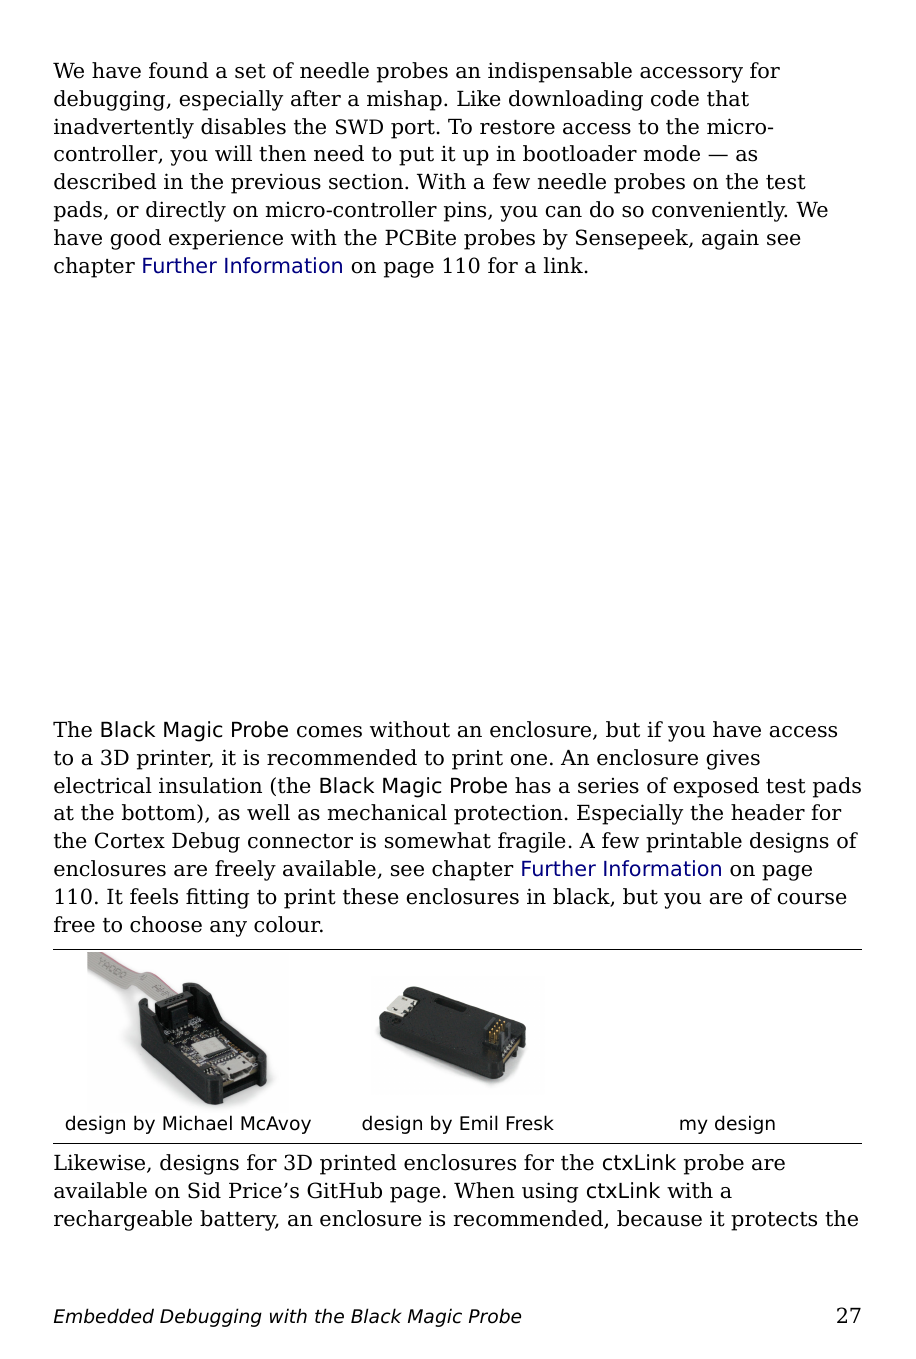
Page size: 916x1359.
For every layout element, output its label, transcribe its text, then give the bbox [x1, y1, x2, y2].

table_header [323, 950, 592, 1106]
table_cell design by Emil Fresk [323, 1106, 592, 1142]
text Likewise, designs for 3D printed enclosures for the ctxLink probe are available on Sid Price’s GitHub page. When using ctxLink with a rechargeable battery, an enclosure is recommended, because it protects the [53, 1151, 862, 1231]
text The Black Magic Probe comes without an enclosure, but if you have access to a 3D printer, it is recommended to print one. An enclosure gives electrical insulation (the Black Magic Probe has a series of exposed test pads at the bottom), as well as mechanical protection. Especially the header for the Cortex Debug connector is somewhat fragile. A few printable designs of enclosures are freely available, see chapter Further Information on page 110. It feels fitting to print these enclosures in black, but you are of course free to choose any colour. [53, 299, 862, 937]
table_header [53, 950, 323, 1106]
table_header [593, 950, 862, 1106]
text We have found a set of needle probes an indispensable accessory for debugging, especially after a mishap. Like downloading code that inadvertently disables the SWD port. To restore access to the micro-controller, you will then need to put it up in bootloader mode — as described in the previous section. With a few needle probes on the test pads, or directly on micro-controller pins, you can do so conveniently. We have good experience with the PCBite probes by Sensepeek, again see chapter Further Information on page 110 for a link. [53, 59, 862, 278]
table_cell design by Michael McAvoy [53, 1106, 323, 1142]
table_cell my design [593, 1106, 862, 1142]
picture [370, 976, 545, 1095]
picture [87, 952, 289, 1113]
